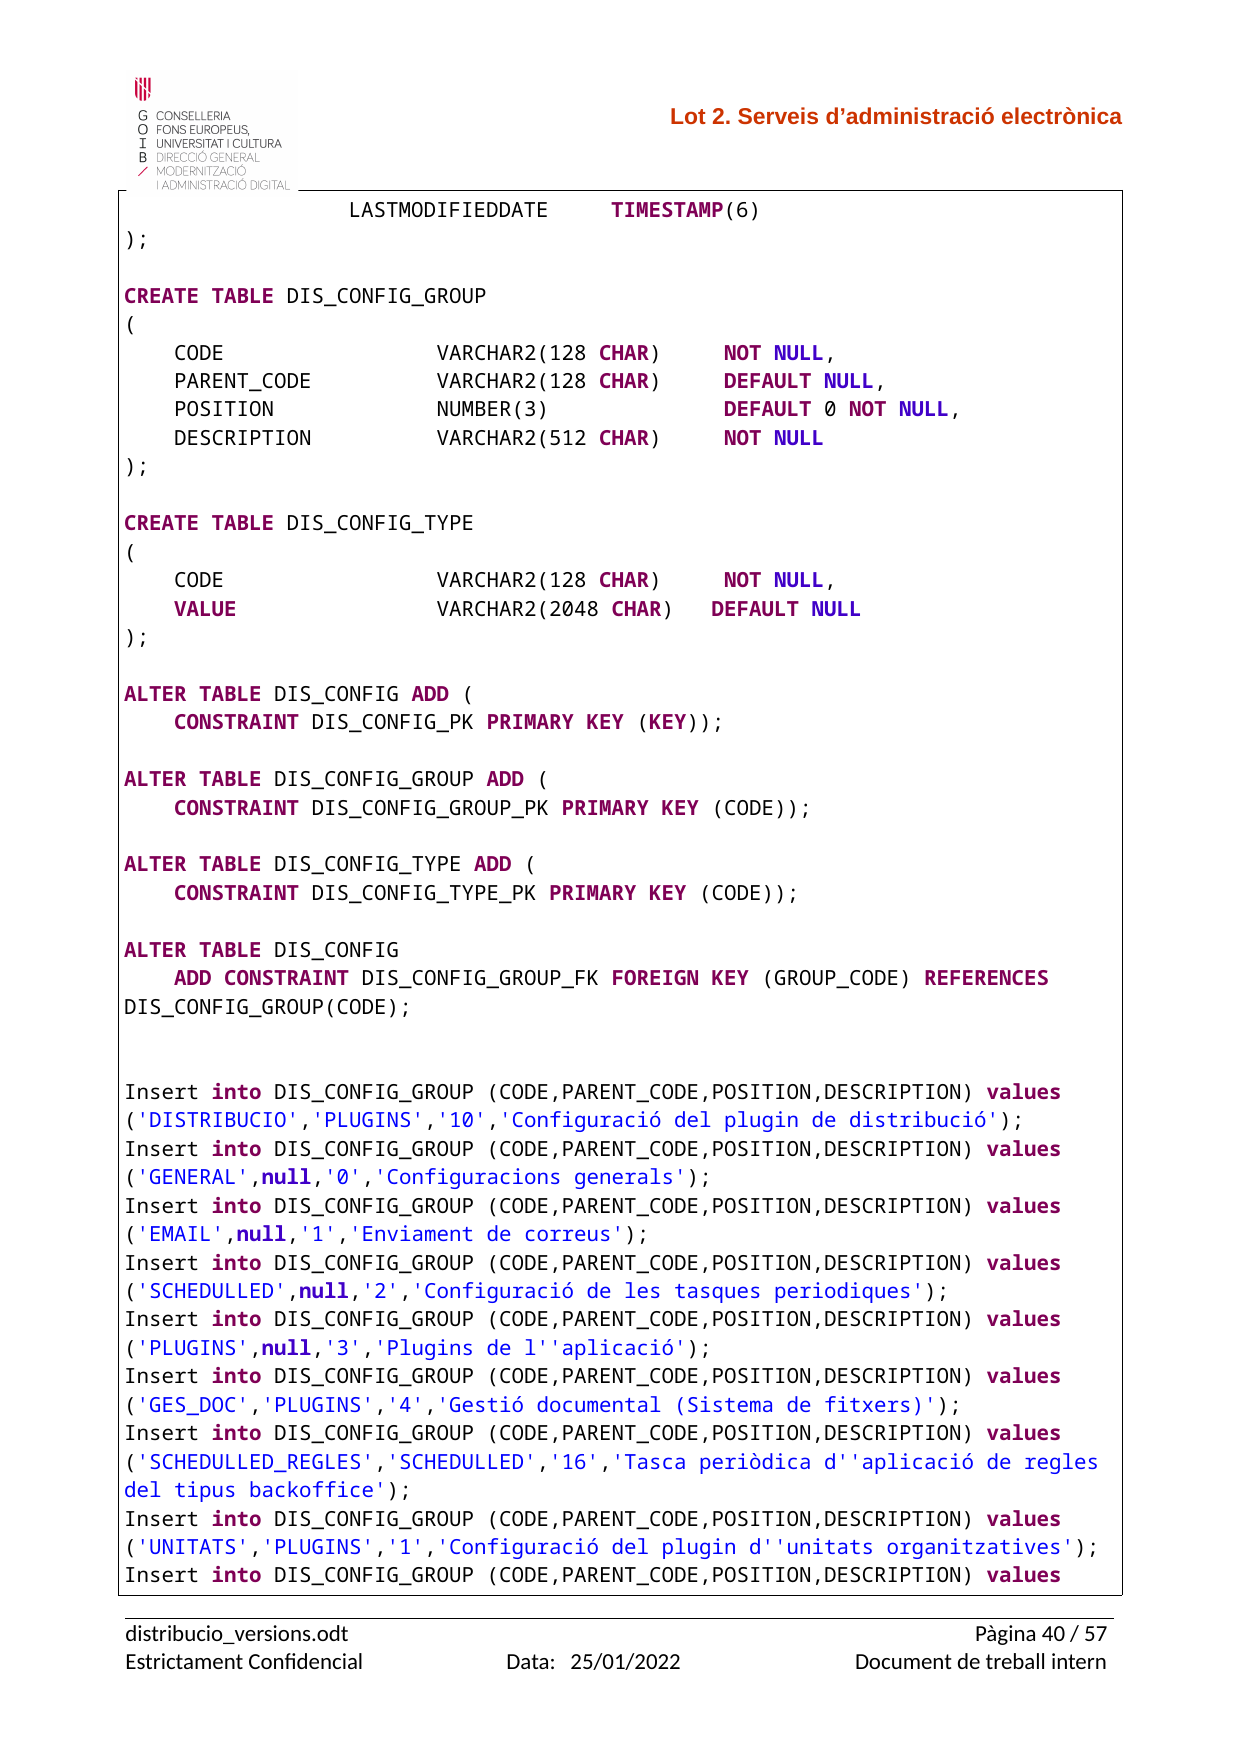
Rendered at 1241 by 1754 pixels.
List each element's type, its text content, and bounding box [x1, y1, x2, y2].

table_header LASTMODIFIEDDATE TIMESTAMP(6) ); CREATE TABLE DIS_CONFIG_GROUP ( CODE VARCHAR2(128 CHAR) NOT NULL, PARENT_CODE VARCHAR2(128 CHAR) DEFAULT NULL, POSITION NUMBER(3) DEFAULT 0 NOT NULL, DESCRIPTION VARCHAR2(512 CHAR) NOT NULL ); CREATE TABLE DIS_CONFIG_TYPE ( CODE VARCHAR2(128 CHAR) NOT NULL, VALUE VARCHAR2(2048 CHAR) DEFAULT NULL ); ALTER TABLE DIS_CONFIG ADD ( CONSTRAINT DIS_CONFIG_PK PRIMARY KEY (KEY)); ALTER TABLE DIS_CONFIG_GROUP ADD ( CONSTRAINT DIS_CONFIG_GROUP_PK PRIMARY KEY (CODE)); ALTER TABLE DIS_CONFIG_TYPE ADD ( CONSTRAINT DIS_CONFIG_TYPE_PK PRIMARY KEY (CODE)); ALTER TABLE DIS_CONFIG ADD CONSTRAINT DIS_CONFIG_GROUP_FK FOREIGN KEY (GROUP_CODE) REFERENCES DIS_CONFIG_GROUP(CODE); Insert into DIS_CONFIG_GROUP (CODE,PARENT_CODE,POSITION,DESCRIPTION) values ('DISTRIBUCIO','PLUGINS','10','Configuració del plugin de distribució'); Insert into DIS_CONFIG_GROUP (CODE,PARENT_CODE,POSITION,DESCRIPTION) values ('GENERAL',null,'0','Configuracions generals'); Insert into DIS_CONFIG_GROUP (CODE,PARENT_CODE,POSITION,DESCRIPTION) values ('EMAIL',null,'1','Enviament de correus'); Insert into DIS_CONFIG_GROUP (CODE,PARENT_CODE,POSITION,DESCRIPTION) values ('SCHEDULLED',null,'2','Configuració de les tasques periodiques'); Insert into DIS_CONFIG_GROUP (CODE,PARENT_CODE,POSITION,DESCRIPTION) values ('PLUGINS',null,'3','Plugins de l''aplicació'); Insert into DIS_CONFIG_GROUP (CODE,PARENT_CODE,POSITION,DESCRIPTION) values ('GES_DOC','PLUGINS','4','Gestió documental (Sistema de fitxers)'); Insert into DIS_CONFIG_GROUP (CODE,PARENT_CODE,POSITION,DESCRIPTION) values ('SCHEDULLED_REGLES','SCHEDULLED','16','Tasca periòdica d''aplicació de regles del tipus backoffice'); Insert into DIS_CONFIG_GROUP (CODE,PARENT_CODE,POSITION,DESCRIPTION) values ('UNITATS','PLUGINS','1','Configuració del plugin d''unitats organitzatives'); Insert into DIS_CONFIG_GROUP (CODE,PARENT_CODE,POSITION,DESCRIPTION) values [119, 191, 1122, 1595]
picture [126, 70, 299, 197]
